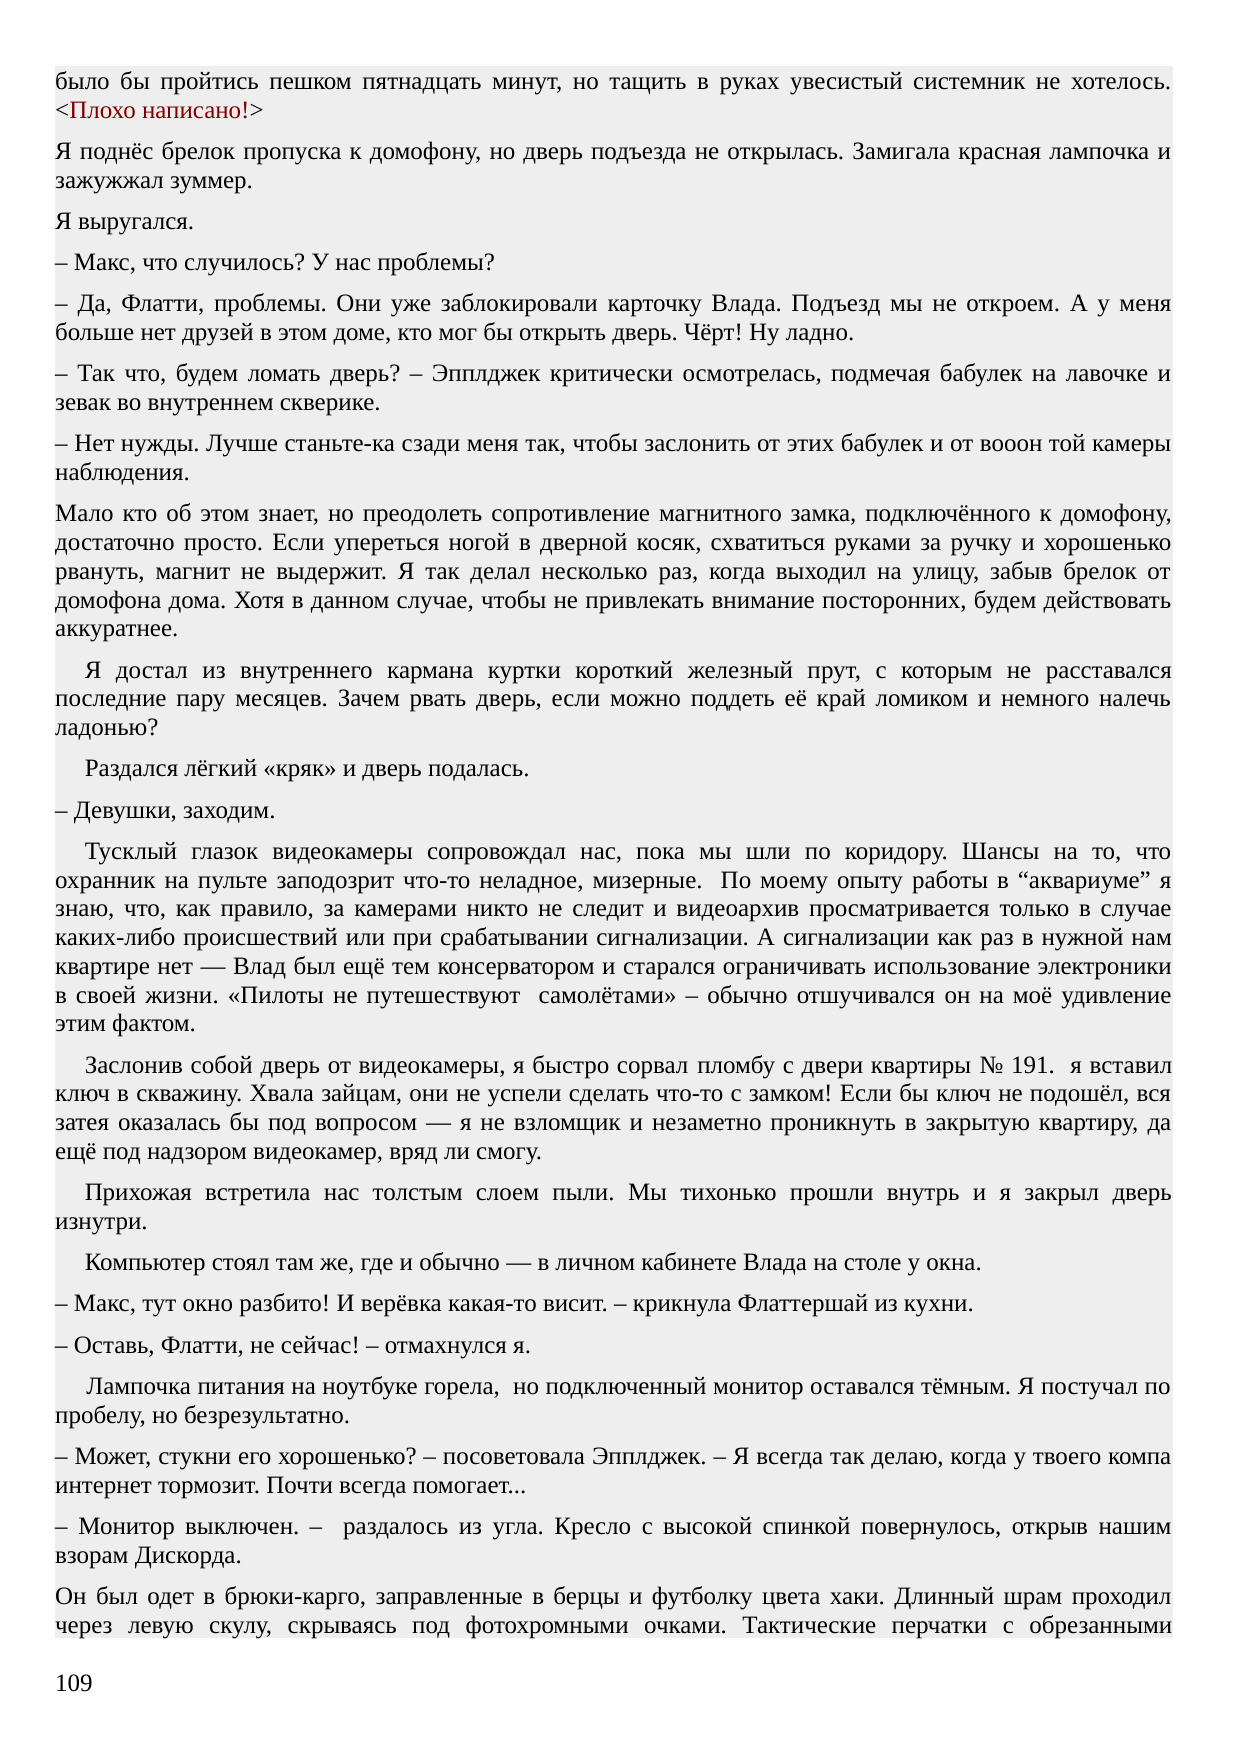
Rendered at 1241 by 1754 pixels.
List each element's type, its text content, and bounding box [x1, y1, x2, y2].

text Он был одет в брюки-карго, заправленные в берцы и футболку цвета хаки. Длинный шрам проходил через левую скулу, скрываясь под фотохромными очками. Тактические перчатки с обрезанными [55, 1581, 1173, 1638]
text Заслонив собой дверь от видеокамеры, я быстро сорвал пломбу с двери квартиры № 191. я вставил ключ в скважину. Хвала зайцам, они не успели сделать что-то с замком! Если бы ключ не подошёл, вся затея оказалась бы под вопросом — я не взломщик и незаметно проникнуть в закрытую квартиру, да ещё под надзором видеокамер, вряд ли смогу. [55, 1050, 1173, 1165]
text Тусклый глазок видеокамеры сопровождал нас, пока мы шли по коридору. Шансы на то, что охранник на пульте заподозрит что-то неладное, мизерные. По моему опыту работы в “аквариуме” я знаю, что, как правило, за камерами никто не следит и видеоархив просматривается только в случае каких-либо происшествий или при срабатывании сигнализации. А сигнализации как раз в нужной нам квартире нет — Влад был ещё тем консерватором и старался ограничивать использование электроники в своей жизни. «Пилоты не путешествуют самолётами» – обычно отшучивался он на моё удивление этим фактом. [55, 836, 1173, 1037]
text Я достал из внутреннего кармана куртки короткий железный прут, с которым не расставался последние пару месяцев. Зачем рвать дверь, если можно поддеть её край ломиком и немного налечь ладонью? [55, 655, 1173, 741]
text Прихожая встретила нас толстым слоем пыли. Мы тихонько прошли внутрь и я закрыл дверь изнутри. [55, 1177, 1173, 1235]
text – Так что, будем ломать дверь? – Эпплджек критически осмотрелась, подмечая бабулек на лавочке и зевак во внутреннем скверике. [55, 358, 1173, 416]
text – Оставь, Флатти, не сейчас! – отмахнулся я. [55, 1330, 1173, 1358]
text Я поднёс брелок пропуска к домофону, но дверь подъезда не открылась. Замигала красная лампочка и зажужжал зуммер. [55, 136, 1173, 193]
text Раздался лёгкий «кряк» и дверь подалась. [55, 753, 1173, 782]
text Компьютер стоял там же, где и обычно — в личном кабинете Влада на столе у окна. [55, 1247, 1173, 1276]
text – Макс, тут окно разбито! И верёвка какая-то висит. – крикнула Флаттершай из кухни. [55, 1288, 1173, 1317]
text – Девушки, заходим. [55, 795, 1173, 823]
list Мало кто об этом знает, но преодолеть сопротивление магнитного замка, подключённого к домофону, достаточно просто. Если упереться ногой в дверной косяк, схватиться руками за ручку и хорошенько рвануть, магнит не выдержит. Я так делал несколько раз, когда выходил на улицу, забыв брелок от домофона дома. Хотя в данном случае, чтобы не привлекать внимание посторонних, будем действовать аккуратнее. [55, 498, 1173, 642]
text было бы пройтись пешком пятнадцать минут, но тащить в руках увесистый системник не хотелось. <Плохо написано!> [55, 66, 1173, 123]
text – Да, Флатти, проблемы. Они уже заблокировали карточку Влада. Подъезд мы не откроем. А у меня больше нет друзей в этом доме, кто мог бы открыть дверь. Чёрт! Ну ладно. [55, 288, 1173, 346]
text Лампочка питания на ноутбуке горела, но подключенный монитор оставался тёмным. Я постучал по пробелу, но безрезультатно. [55, 1371, 1173, 1428]
text – Может, стукни его хорошенько? – посоветовала Эпплджек. – Я всегда так делаю, когда у твоего компа интернет тормозит. Почти всегда помогает... [55, 1441, 1173, 1498]
text – Макс, что случилось? У нас проблемы? [55, 247, 1173, 276]
text – Нет нужды. Лучше станьте-ка сзади меня так, чтобы заслонить от этих бабулек и от вооон той камеры наблюдения. [55, 428, 1173, 486]
text Я выругался. [55, 206, 1173, 235]
text – Монитор выключен. – раздалось из угла. Кресло с высокой спинкой повернулось, открыв нашим взорам Дискорда. [55, 1511, 1173, 1568]
